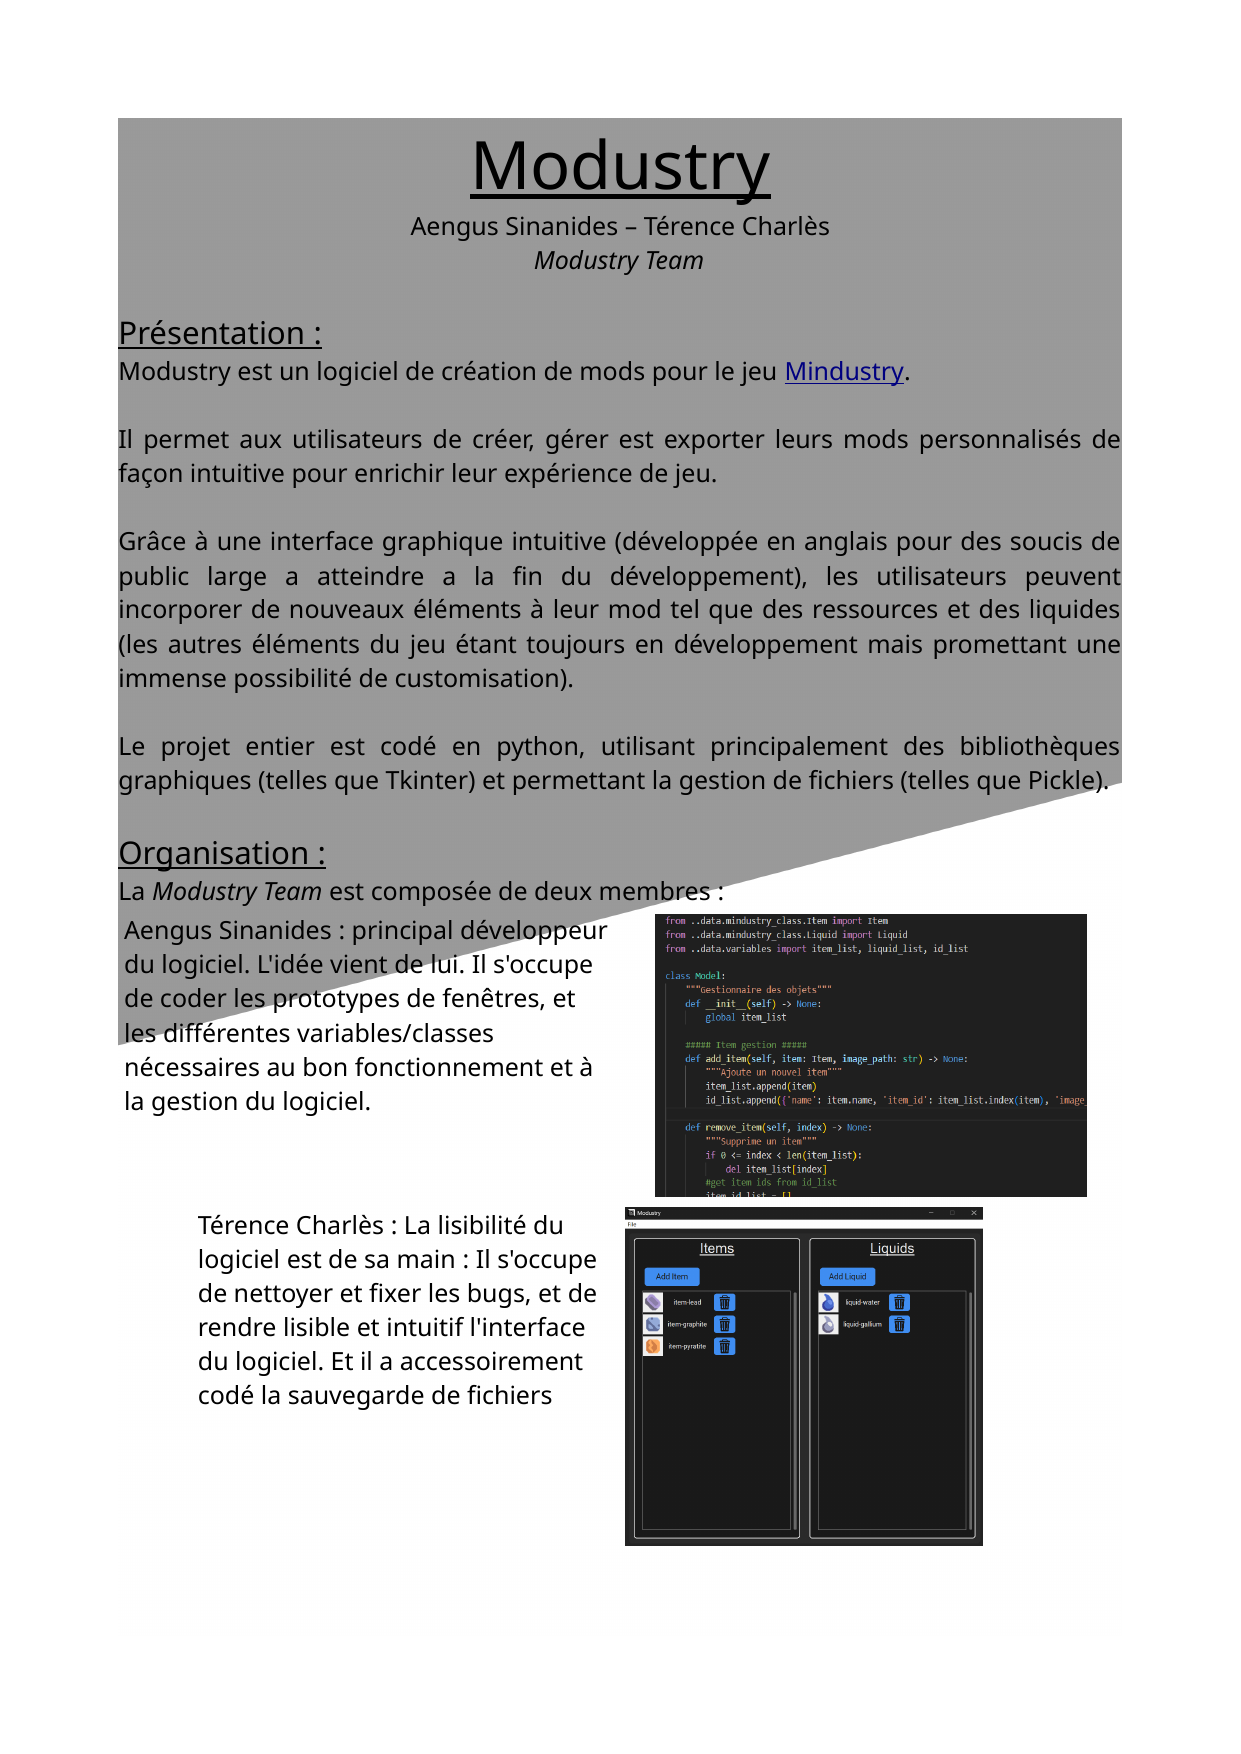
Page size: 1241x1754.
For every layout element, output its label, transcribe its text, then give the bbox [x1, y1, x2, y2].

table_cell Térence Charlès : La lisibilité du logiciel est de sa main : Il s'occupe de nettoyer et fixer les bugs, et de rendre lisible et intuitif l'interface du logiciel. Et il a accessoirement codé la sauvegarde de fichiers [118, 1202, 620, 1554]
text Modustry est un logiciel de création de mods pour le jeu Mindustry. [118, 354, 1122, 388]
picture [118, 277, 1122, 311]
text Il permet aux utilisateurs de créer, gérer est exporter leurs mods personnalisés de façon intuitive pour enrichir leur expérience de jeu. [118, 422, 1122, 490]
picture [655, 914, 1087, 1197]
text Grâce à une interface graphique intuitive (développée en anglais pour des soucis de public large a atteindre a la fin du développement), les utilisateurs peuvent incorporer de nouveaux éléments à leur mod tel que des ressources et des liquides (les autres éléments du jeu étant toujours en développement mais promettant une immense possibilité de customisation). [118, 524, 1122, 694]
text Modustry Team [118, 243, 1122, 277]
text Le projet entier est codé en python, utilisant principalement des bibliothèques graphiques (telles que Tkinter) et permettant la gestion de fichiers (telles que Pickle). [118, 728, 1122, 797]
picture [118, 490, 1122, 524]
text Présentation : [118, 311, 1122, 354]
table_header [620, 907, 1122, 1202]
text Aengus Sinanides – Térence Charlès [118, 209, 1122, 243]
text La Modustry Team est composée de deux membres : [118, 873, 1122, 907]
text Modustry [118, 118, 1122, 209]
picture [118, 388, 1122, 422]
picture [625, 1207, 983, 1546]
picture [118, 1554, 1122, 1636]
table_cell [620, 1202, 1122, 1554]
text Organisation : [118, 831, 1122, 873]
picture [118, 694, 1122, 728]
table_header Aengus Sinanides : principal développeur du logiciel. L'idée vient de lui. Il s'occupe de coder les prototypes de fenêtres, et les différentes variables/classes nécessaires au bon fonctionnement et à la gestion du logiciel. [118, 907, 620, 1202]
picture [118, 797, 1122, 831]
